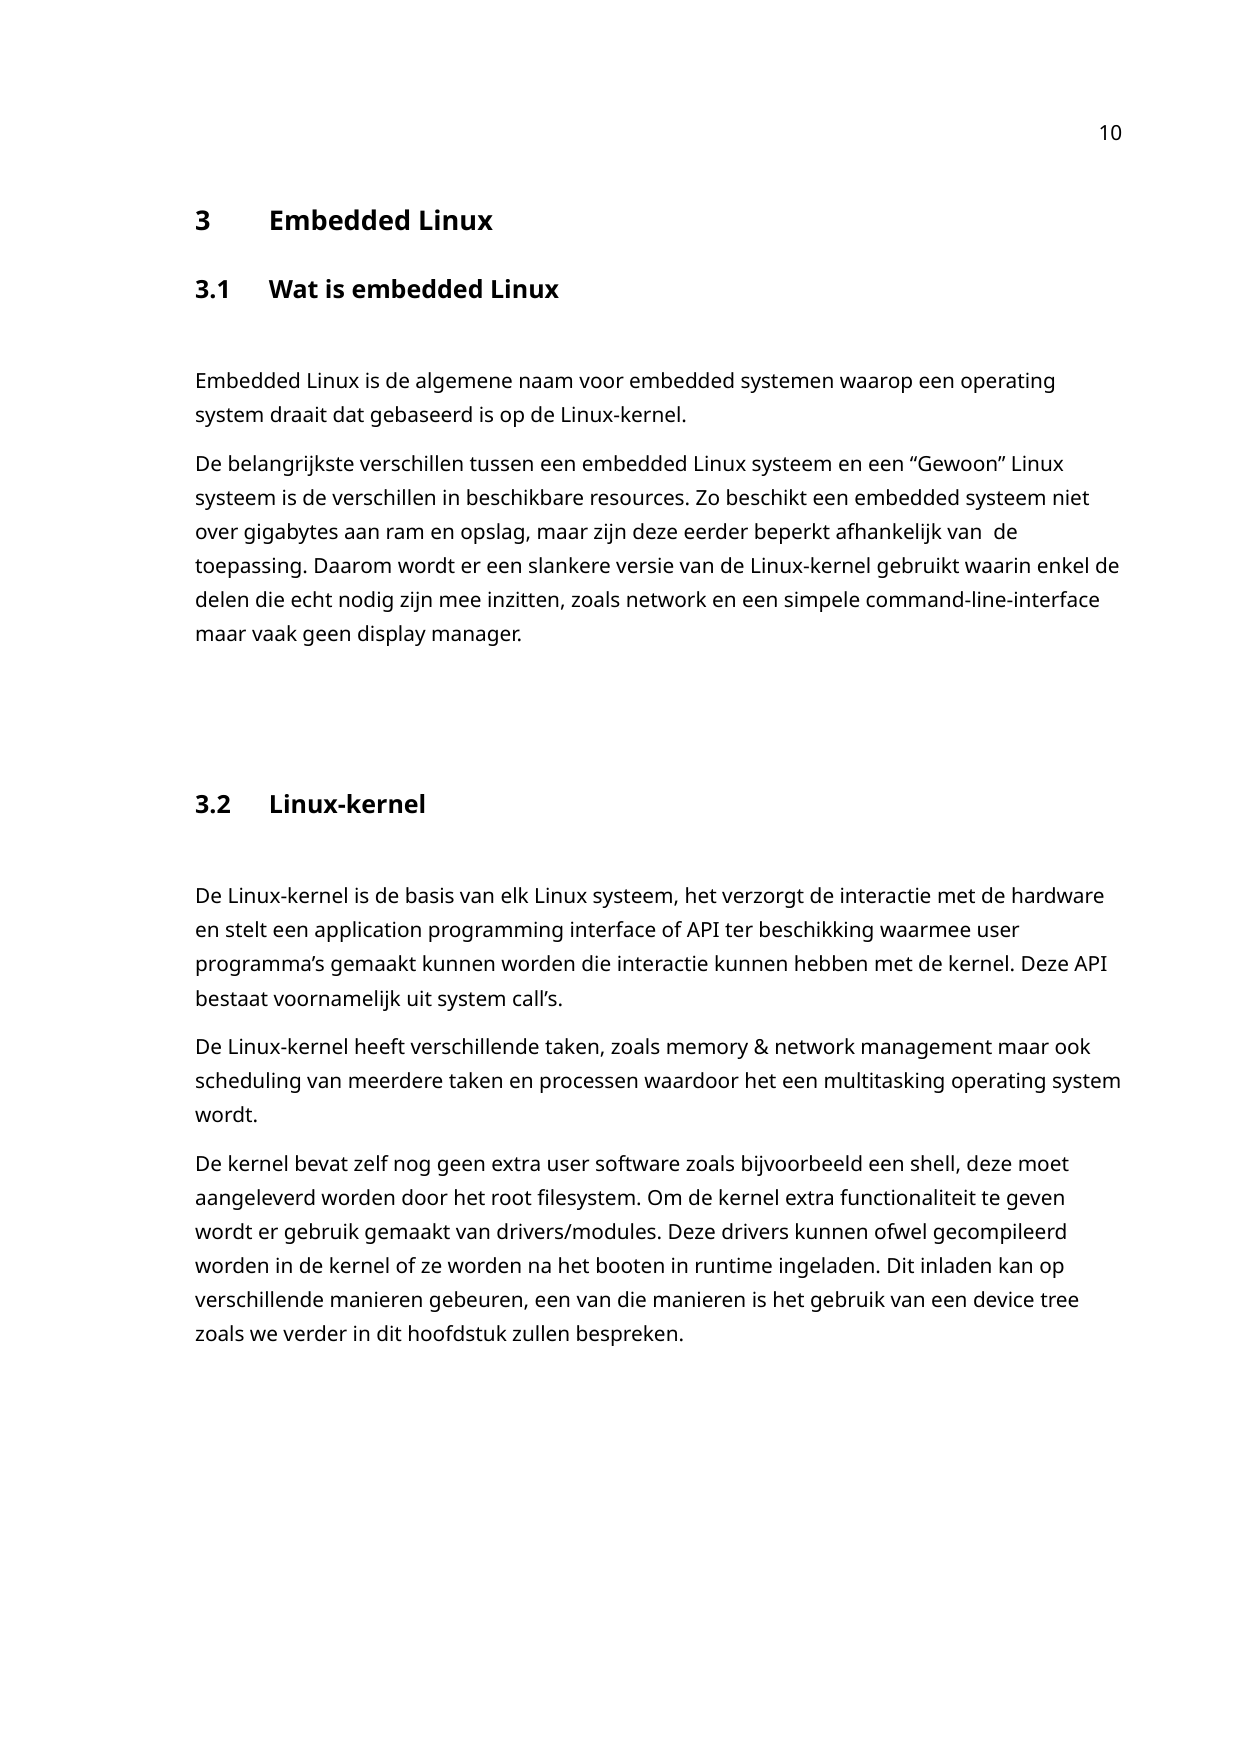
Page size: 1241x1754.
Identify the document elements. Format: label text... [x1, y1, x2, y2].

text De belangrijkste verschillen tussen een embedded Linux systeem en een “Gewoon” Linux systeem is de verschillen in beschikbare resources. Zo beschikt een embedded systeem niet over gigabytes aan ram en opslag, maar zijn deze eerder beperkt afhankelijk van de toepassing. Daarom wordt er een slankere versie van de Linux-kernel gebruikt waarin enkel de delen die echt nodig zijn mee inzitten, zoals network en een simpele command-line-interface maar vaak geen display manager. [195, 449, 1122, 648]
text De Linux-kernel heeft verschillende taken, zoals memory & network management maar ook scheduling van meerdere taken en processen waardoor het een multitasking operating system wordt. [195, 1032, 1122, 1129]
text De kernel bevat zelf nog geen extra user software zoals bijvoorbeeld een shell, deze moet aangeleverd worden door het root filesystem. Om de kernel extra functionaliteit te geven wordt er gebruik gemaakt van drivers/modules. Deze drivers kunnen ofwel gecompileerd worden in de kernel of ze worden na het booten in runtime ingeladen. Dit inladen kan op verschillende manieren gebeuren, een van die manieren is het gebruik van een device tree zoals we verder in dit hoofdstuk zullen bespreken. [195, 1149, 1122, 1348]
subtitle 3 Embedded Linux [195, 201, 1122, 238]
text De Linux-kernel is de basis van elk Linux systeem, het verzorgt de interactie met de hardware en stelt een application programming interface of API ter beschikking waarmee user programma’s gemaakt kunnen worden die interactie kunnen hebben met de kernel. Deze API bestaat voornamelijk uit system call’s. [195, 881, 1122, 1012]
subtitle 3.2 Linux-kernel [195, 786, 1122, 820]
subtitle 3.1 Wat is embedded Linux [195, 271, 1122, 305]
text Embedded Linux is de algemene naam voor embedded systemen waarop een operating system draait dat gebaseerd is op de Linux-kernel. [195, 366, 1122, 429]
